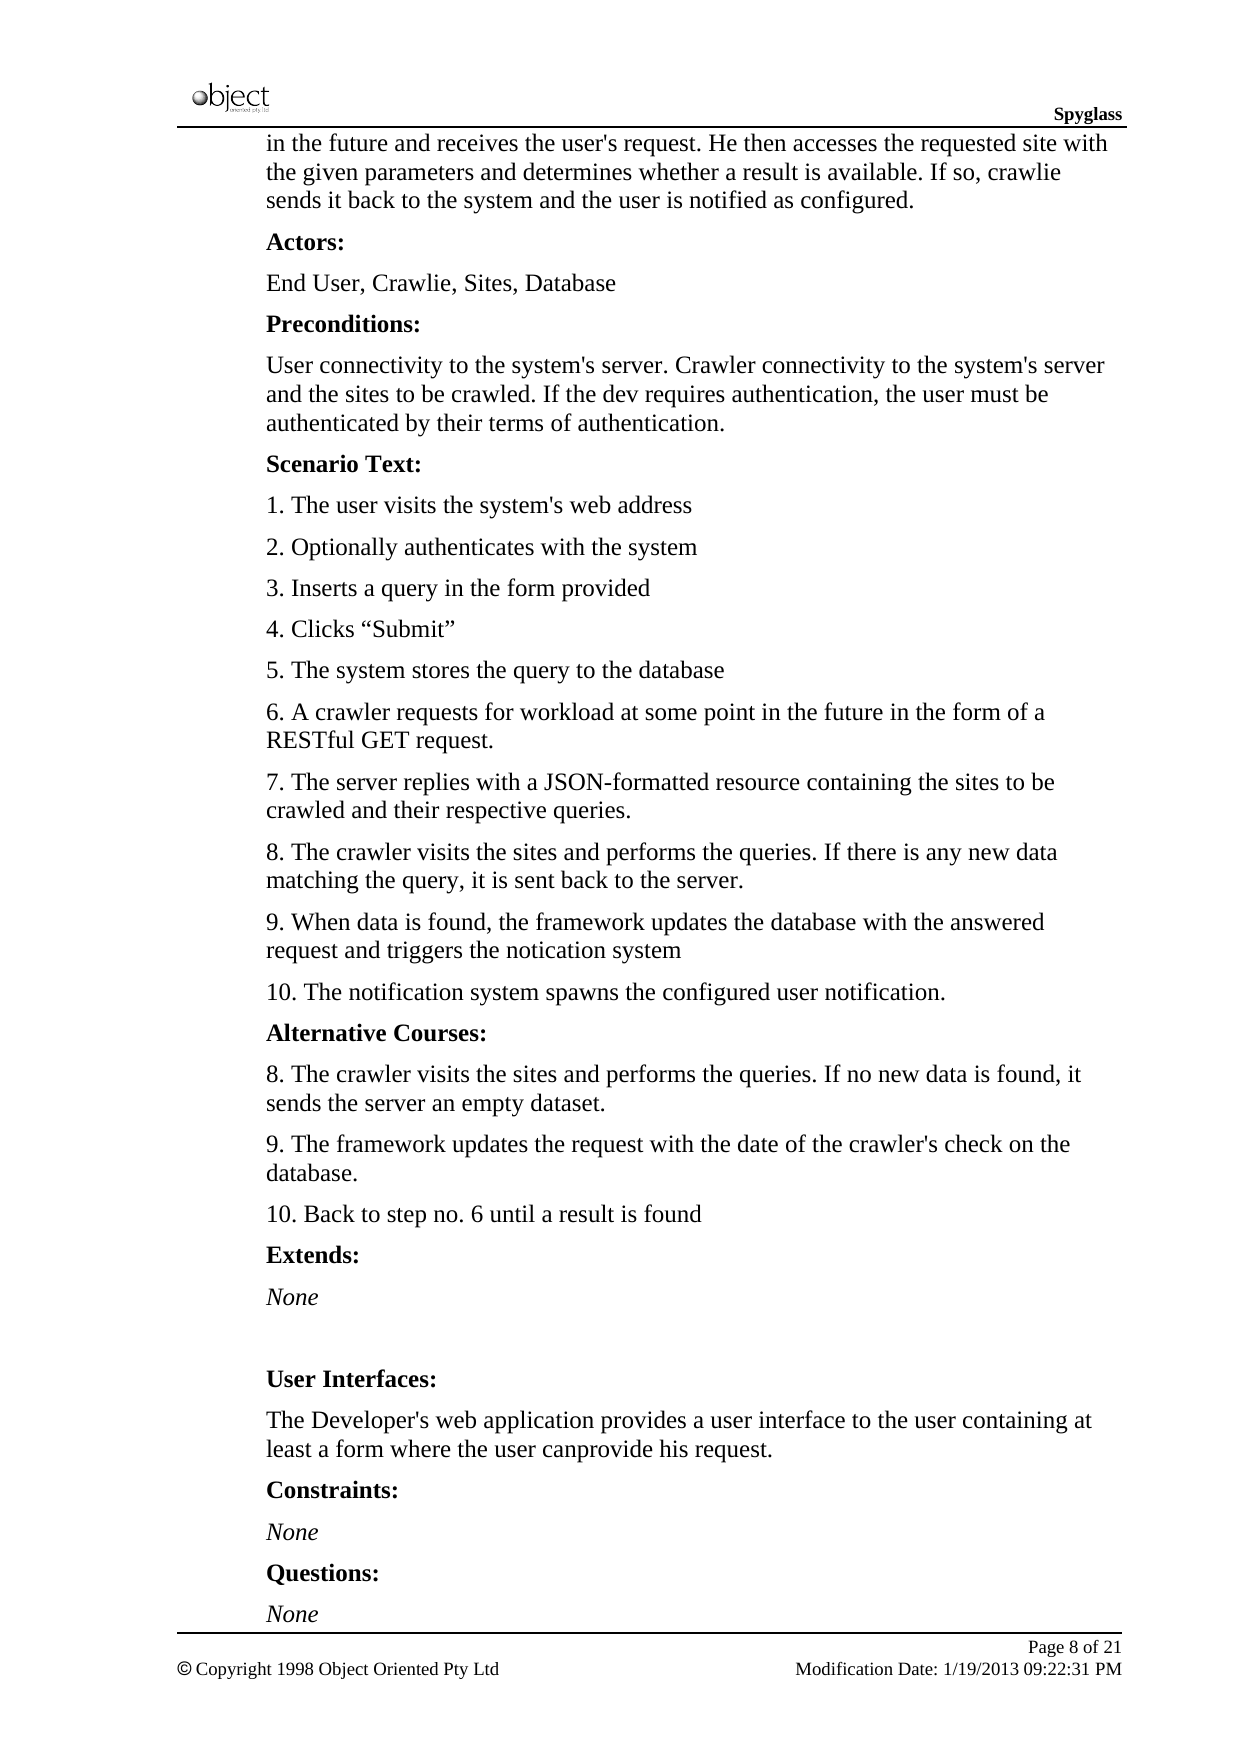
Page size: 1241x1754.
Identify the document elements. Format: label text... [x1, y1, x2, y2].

text The Developer's web application provides a user interface to the user containing at least a form where the user canprovide his request. [266, 1405, 1122, 1463]
text End User, Crawlie, Sites, Database [266, 268, 1122, 297]
text 9. The framework updates the request with the date of the crawler's check on the database. [266, 1129, 1122, 1187]
text Extends: [266, 1240, 1122, 1269]
text 7. The server replies with a JSON-formatted resource containing the sites to be crawled and their respective queries. [266, 767, 1122, 824]
text None [266, 1599, 1122, 1628]
text Preconditions: [266, 309, 1122, 338]
text 9. When data is found, the framework updates the database with the answered request and triggers the notication system [266, 907, 1122, 964]
text 3. Inserts a query in the form provided [266, 573, 1122, 602]
text Actors: [266, 227, 1122, 255]
text 10. Back to step no. 6 until a result is found [266, 1199, 1122, 1228]
text None [266, 1517, 1122, 1545]
text 2. Optionally authenticates with the system [266, 532, 1122, 560]
text Constraints: [266, 1475, 1122, 1504]
text 6. A crawler requests for workload at some point in the future in the form of a RESTful GET request. [266, 697, 1122, 754]
text 8. The crawler visits the sites and performs the queries. If no new data is found, it sends the server an empty dataset. [266, 1059, 1122, 1117]
text Scenario Text: [266, 449, 1122, 478]
text Questions: [266, 1558, 1122, 1587]
text User Interfaces: [266, 1364, 1122, 1393]
text User connectivity to the system's server. Crawler connectivity to the system's server and the sites to be crawled. If the dev requires authentication, the user must be authenticated by their terms of authentication. [266, 350, 1122, 437]
text 10. The notification system spawns the configured user notification. [266, 977, 1122, 1005]
text 1. The user visits the system's web address [266, 490, 1122, 519]
text in the future and receives the user's request. He then accesses the requested site with the given parameters and determines whether a result is available. If so, crawlie sends it back to the system and the user is notified as configured. [266, 128, 1122, 214]
text 5. The system stores the query to the database [266, 655, 1122, 684]
text 8. The crawler visits the sites and performs the queries. If there is any new data matching the query, it is sent back to the server. [266, 837, 1122, 894]
text 4. Clicks “Submit” [266, 614, 1122, 643]
text Alternative Courses: [266, 1018, 1122, 1047]
text None [266, 1282, 1122, 1310]
